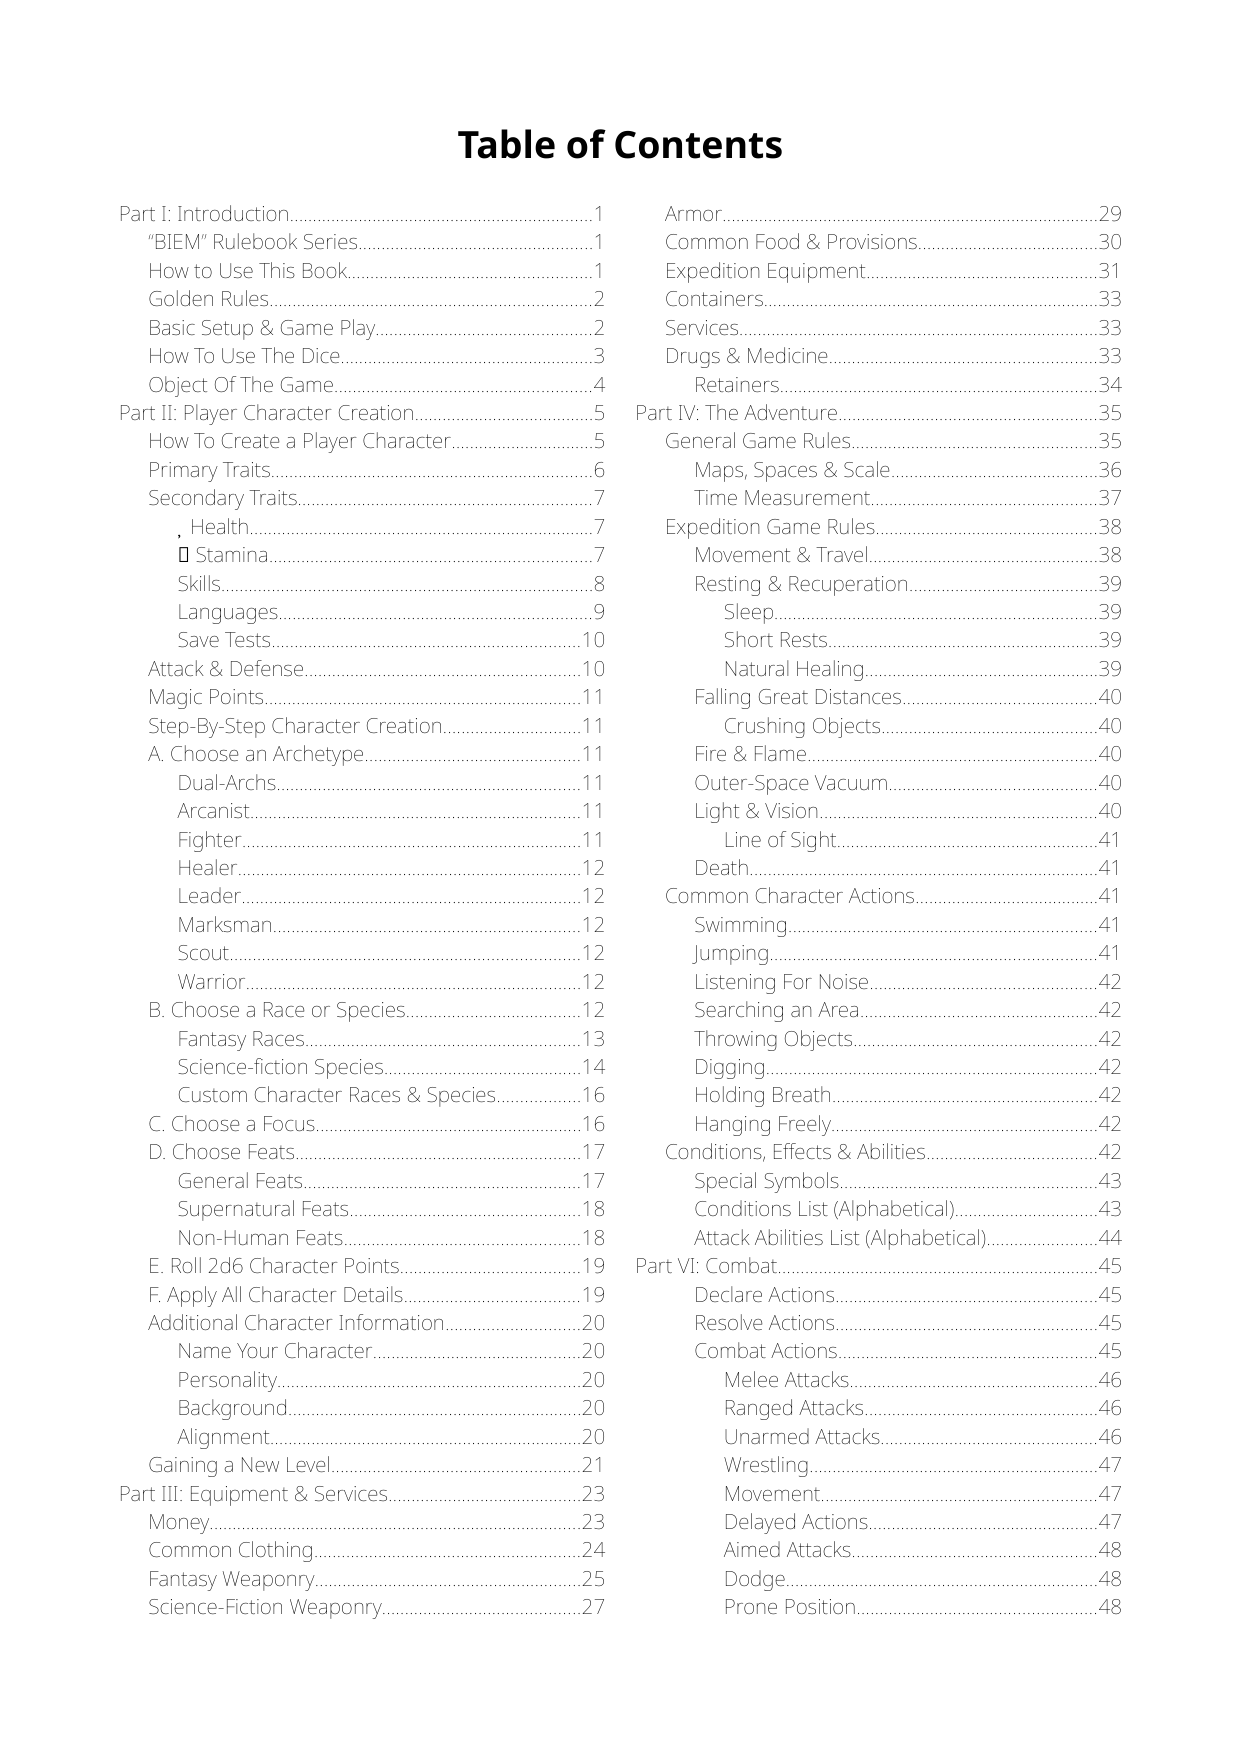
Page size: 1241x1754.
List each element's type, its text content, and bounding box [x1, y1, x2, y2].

text Attack & Defense 10 [148, 654, 605, 682]
text Armor 29 [665, 199, 1122, 227]
text Fantasy Races 13 [177, 1024, 605, 1052]
text Science-Fiction Weaponry 27 [148, 1592, 605, 1621]
text Resolve Actions 45 [694, 1308, 1122, 1337]
text C. Choose a Focus 16 [148, 1109, 605, 1137]
text  Health 7 [177, 512, 605, 540]
text Arcanist 11 [177, 796, 605, 825]
text Drugs & Medicine 33 [665, 341, 1122, 370]
text Non-Human Feats 18 [177, 1223, 605, 1251]
text Skills 8 [177, 569, 605, 597]
text Movement & Travel 38 [694, 540, 1122, 569]
text Part IV: The Adventure 35 [635, 398, 1122, 427]
text “BIEM” Rulebook Series 1 [148, 227, 605, 256]
text How To Create a Player Character 5 [148, 427, 605, 455]
text Part VI: Combat 45 [635, 1251, 1122, 1280]
text Falling Great Distances 40 [694, 682, 1122, 711]
text Time Measurement 37 [694, 483, 1122, 512]
text Background 20 [177, 1393, 605, 1422]
text Melee Attacks 46 [724, 1365, 1122, 1393]
text E. Roll 2d6 Character Points 19 [148, 1251, 605, 1280]
text Marksman 12 [177, 910, 605, 938]
text Wrestling 47 [724, 1450, 1122, 1479]
text Containers 33 [665, 284, 1122, 313]
text D. Choose Feats 17 [148, 1137, 605, 1166]
text Short Rests 39 [724, 626, 1122, 654]
text Gaining a New Level 21 [148, 1450, 605, 1479]
text Light & Vision 40 [694, 796, 1122, 825]
text Common Character Actions 41 [665, 882, 1122, 910]
text Leader 12 [177, 882, 605, 910]
text Natural Healing 39 [724, 654, 1122, 682]
text Supernatural Feats 18 [177, 1194, 605, 1223]
text Conditions List (Alphabetical) 43 [694, 1194, 1122, 1223]
text B. Choose a Race or Species 12 [148, 995, 605, 1024]
text Money 23 [148, 1507, 605, 1536]
text Aimed Attacks 48 [724, 1536, 1122, 1564]
text Basic Setup & Game Play 2 [148, 313, 605, 341]
text Secondary Traits 7 [148, 483, 605, 512]
text Jumping 41 [694, 938, 1122, 967]
text Death 41 [694, 853, 1122, 882]
text Prone Position 48 [724, 1592, 1122, 1621]
text Conditions, Effects & Abilities 42 [665, 1137, 1122, 1166]
text Part III: Equipment & Services 23 [118, 1479, 605, 1507]
text Unarmed Attacks 46 [724, 1422, 1122, 1450]
text Name Your Character 20 [177, 1337, 605, 1365]
text Crushing Objects 40 [724, 711, 1122, 739]
text Step-By-Step Character Creation 11 [148, 711, 605, 739]
text Searching an Area 42 [694, 995, 1122, 1024]
text Swimming 41 [694, 910, 1122, 938]
text Fighter 11 [177, 825, 605, 853]
text Personality 20 [177, 1365, 605, 1393]
text Object Of The Game 4 [148, 370, 605, 398]
text Declare Actions 45 [694, 1280, 1122, 1308]
text Dodge 48 [724, 1564, 1122, 1592]
text Scout 12 [177, 938, 605, 967]
text Line of Sight 41 [724, 825, 1122, 853]
text Common Food & Provisions 30 [665, 227, 1122, 256]
text Holding Breath 42 [694, 1081, 1122, 1109]
text A. Choose an Archetype 11 [148, 739, 605, 768]
text Healer 12 [177, 853, 605, 882]
text Maps, Spaces & Scale 36 [694, 455, 1122, 483]
text Delayed Actions 47 [724, 1507, 1122, 1536]
text Listening For Noise 42 [694, 967, 1122, 995]
text How to Use This Book 1 [148, 256, 605, 284]
text Hanging Freely 42 [694, 1109, 1122, 1137]
text Resting & Recuperation 39 [694, 569, 1122, 597]
text Alignment 20 [177, 1422, 605, 1450]
text Custom Character Races & Species 16 [177, 1081, 605, 1109]
text General Feats 17 [177, 1166, 605, 1194]
text F. Apply All Character Details 19 [148, 1280, 605, 1308]
text Combat Actions 45 [694, 1337, 1122, 1365]
text Golden Rules 2 [148, 284, 605, 313]
text Save Tests 10 [177, 626, 605, 654]
text Additional Character Information 20 [148, 1308, 605, 1337]
text Movement 47 [724, 1479, 1122, 1507]
text Common Clothing 24 [148, 1536, 605, 1564]
text Fire & Flame 40 [694, 739, 1122, 768]
text Expedition Equipment 31 [665, 256, 1122, 284]
text Services 33 [665, 313, 1122, 341]
text Sleep 39 [724, 597, 1122, 626]
text Digging 42 [694, 1052, 1122, 1081]
text Retainers 34 [694, 370, 1122, 398]
text Throwing Objects 42 [694, 1024, 1122, 1052]
text Primary Traits 6 [148, 455, 605, 483]
text Magic Points 11 [148, 682, 605, 711]
text Expedition Game Rules 38 [665, 512, 1122, 540]
text Fantasy Weaponry 25 [148, 1564, 605, 1592]
text Science-fiction Species 14 [177, 1052, 605, 1081]
text Attack Abilities List (Alphabetical) 44 [694, 1223, 1122, 1251]
text Warrior 12 [177, 967, 605, 995]
text General Game Rules 35 [665, 427, 1122, 455]
text How To Use The Dice 3 [148, 341, 605, 370]
text Part I: Introduction 1 [118, 199, 605, 227]
text Outer-Space Vacuum 40 [694, 768, 1122, 796]
text Dual-Archs 11 [177, 768, 605, 796]
text Special Symbols 43 [694, 1166, 1122, 1194]
text Part II: Player Character Creation 5 [118, 398, 605, 427]
text  Stamina 7 [177, 540, 605, 569]
text Languages 9 [177, 597, 605, 626]
text Ranged Attacks 46 [724, 1393, 1122, 1422]
